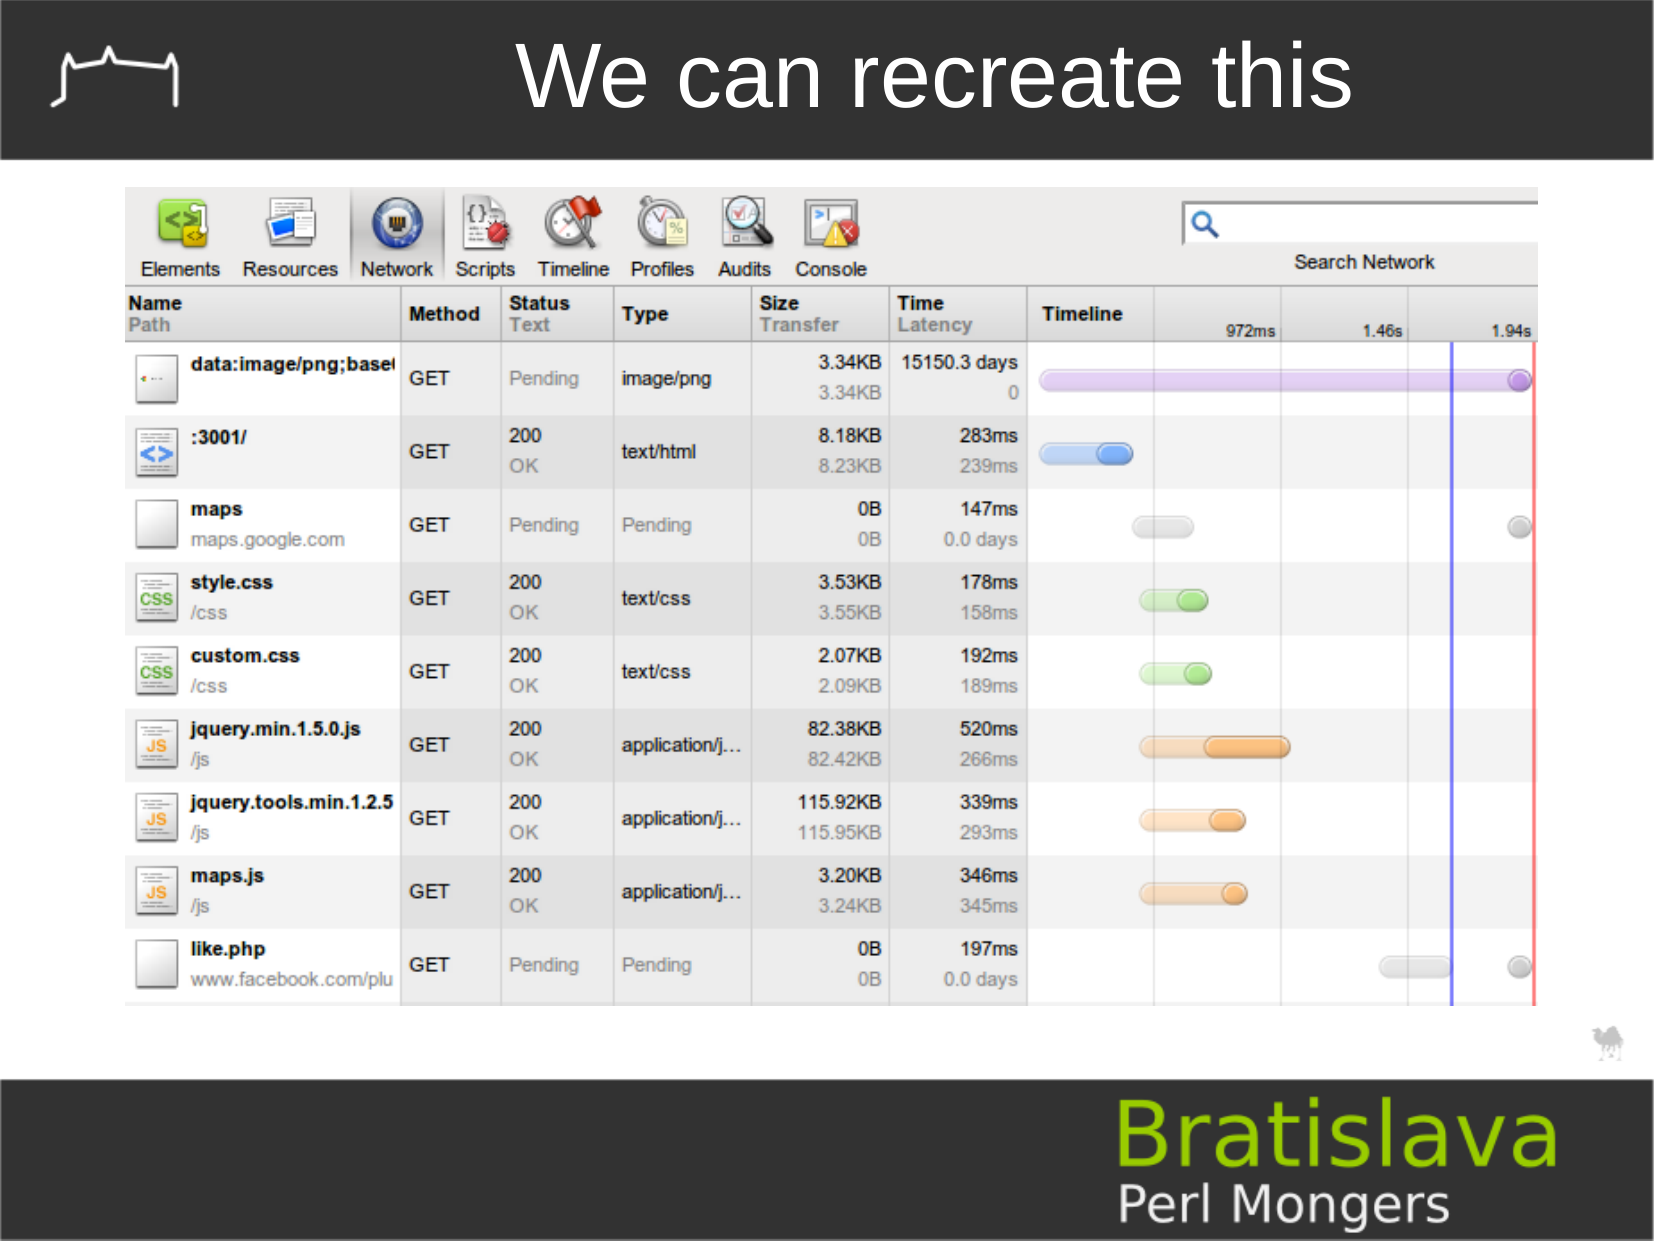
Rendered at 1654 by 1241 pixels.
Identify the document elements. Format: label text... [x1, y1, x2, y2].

picture [0, 0, 1654, 1241]
title We can recreate this [193, 24, 1645, 128]
